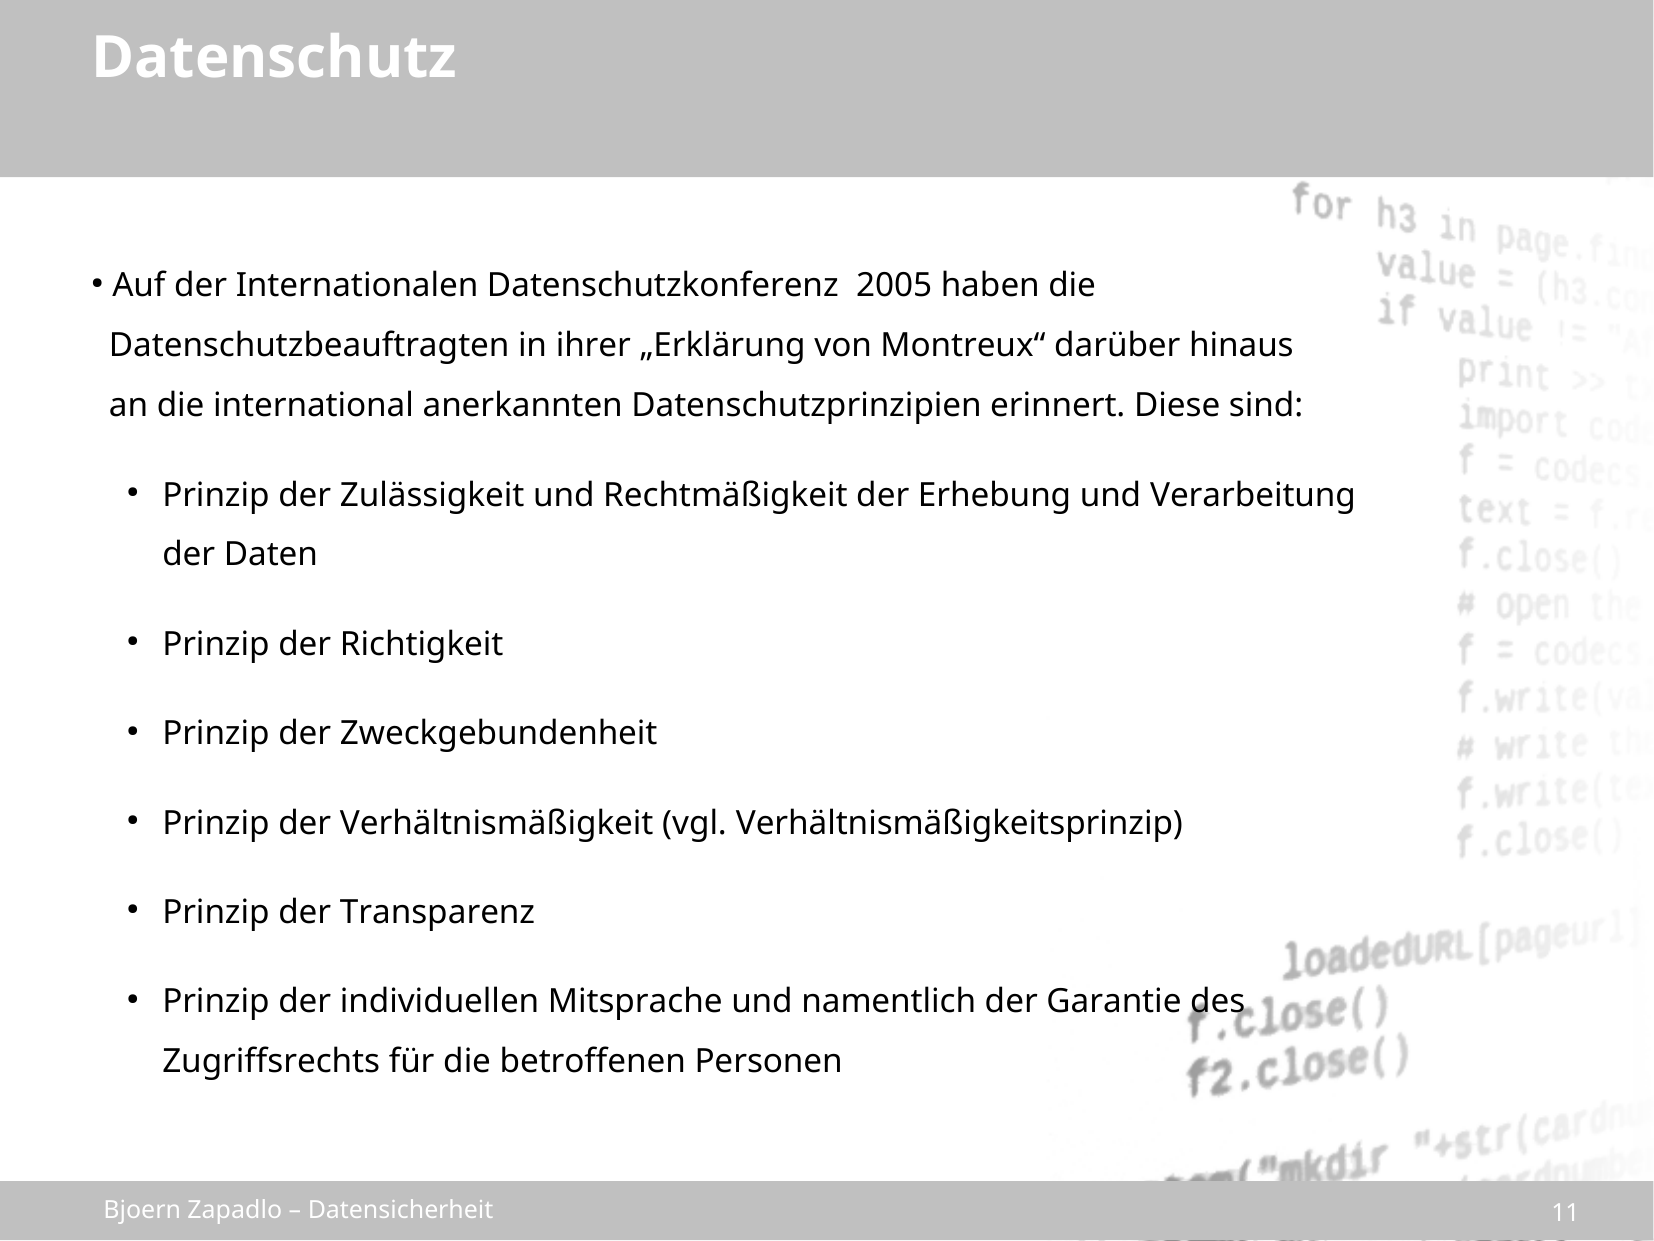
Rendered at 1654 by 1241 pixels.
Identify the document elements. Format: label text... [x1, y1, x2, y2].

text_box Auf der Internationalen Datenschutzkonferenz 2005 haben die Datenschutzbeauftragten in ihrer „Erklärung von Montreux“ darüber hinaus an die international anerkannten Datenschutzprinzipien erinnert. Diese sind: Prinzip der Zulässigkeit und Rechtmäßigkeit der Erhebung und Verarbeitung der Daten Prinzip der Richtigkeit Prinzip der Zweckgebundenheit Prinzip der Verhältnismäßigkeit (vgl. Verhältnismäßigkeitsprinzip) Prinzip der Transparenz Prinzip der individuellen Mitsprache und namentlich der Garantie des Zugriffsrechts für die betroffenen Personen [76, 236, 1432, 1177]
text_box Datenschutz [76, 17, 1444, 98]
picture [0, 178, 1654, 1181]
